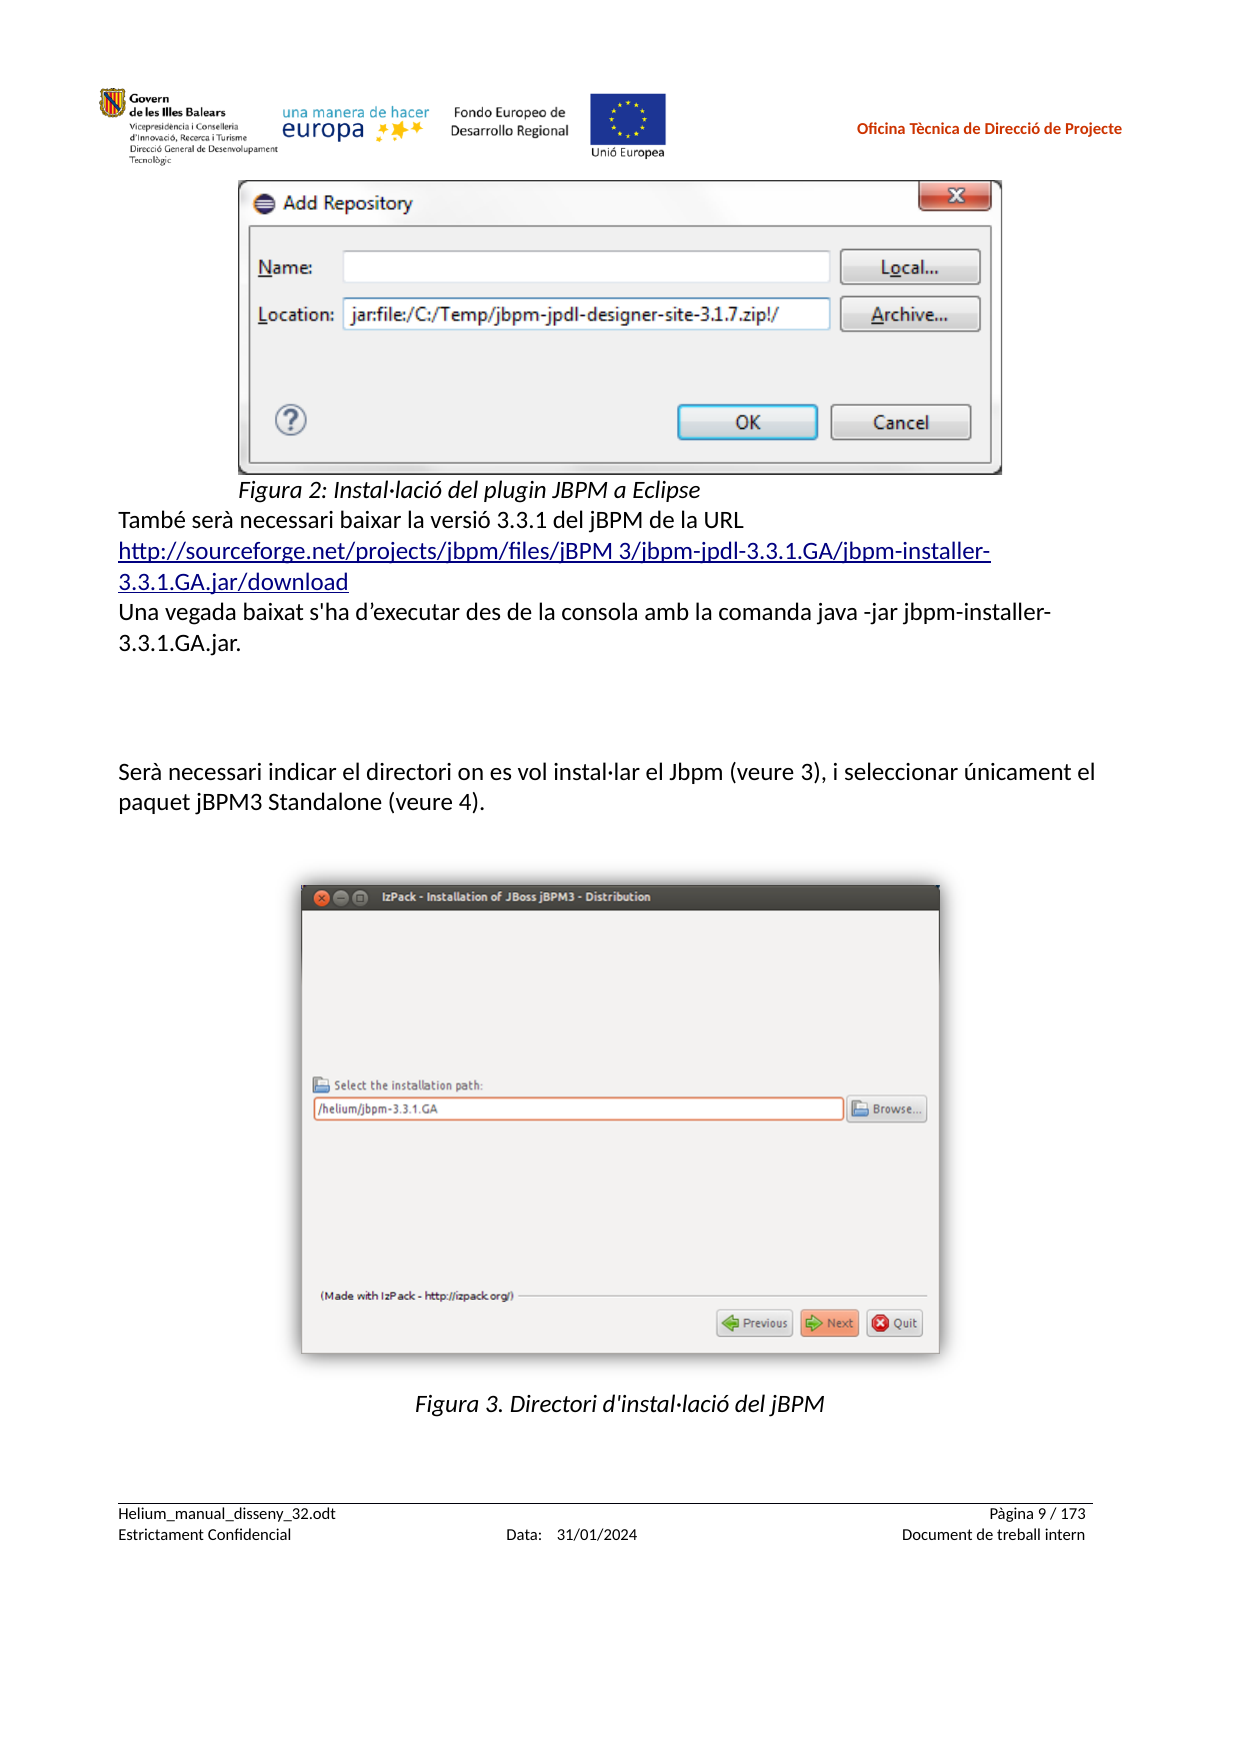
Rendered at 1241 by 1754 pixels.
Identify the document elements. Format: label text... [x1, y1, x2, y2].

picture [267, 851, 974, 1388]
picture [99, 87, 668, 166]
text Figura 3. Directori d'instal·lació del jBPM [267, 1388, 973, 1418]
text Figura 2: Instal·lació del plugin JBPM a Eclipse [238, 475, 1002, 505]
text També serà necessari baixar la versió 3.3.1 del jBPM de la URL http://sourceforge.net/projects/jbpm/files/jBPM 3/jbpm-jpdl-3.3.1.GA/jbpm-installer-3.3.1.GA.jar/download Una vegada baixat s'ha d’executar des de la consola amb la comanda java -jar jbpm-installer-3.3.1.GA.jar. [118, 168, 1122, 657]
picture [238, 180, 1003, 475]
text Serà necessari indicar el directori on es vol instal·lar el Jbpm (veure 3), i seleccionar únicament el paquet jBPM3 Standalone (veure 4). [118, 756, 1122, 817]
